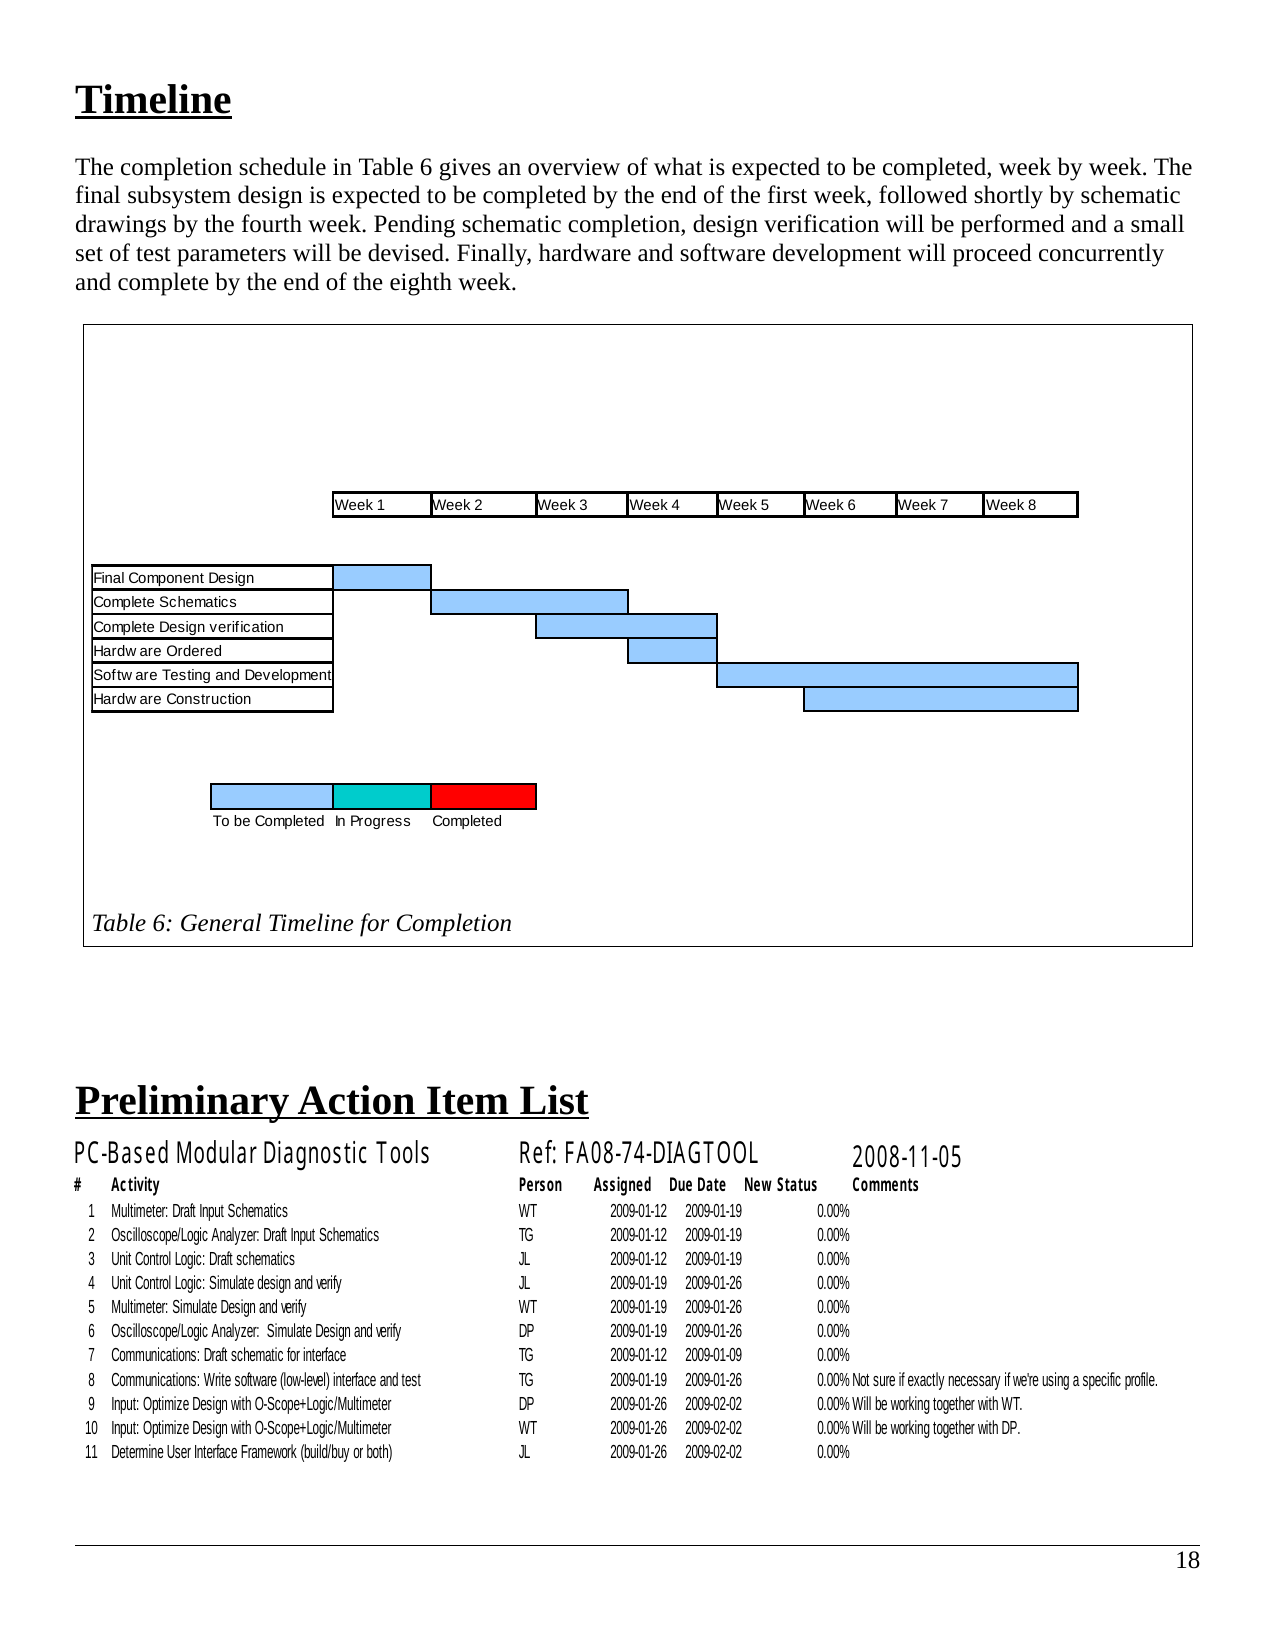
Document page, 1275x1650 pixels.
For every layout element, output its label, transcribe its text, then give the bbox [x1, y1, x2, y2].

subtitle Preliminary Action Item List [75, 1076, 1200, 1124]
text The completion schedule in Table 6 gives an overview of what is expected to be completed, week by week. The final subsystem design is expected to be completed by the end of the first week, followed shortly by schematic drawings by the fourth week. Pending schematic completion, design verification will be performed and a small set of test parameters will be devised. Finally, hardware and software development will proceed concurrently and complete by the end of the eighth week. [75, 152, 1200, 295]
subtitle Timeline [75, 75, 1200, 123]
text Table 6: General Timeline for Completion [91, 346, 1183, 937]
